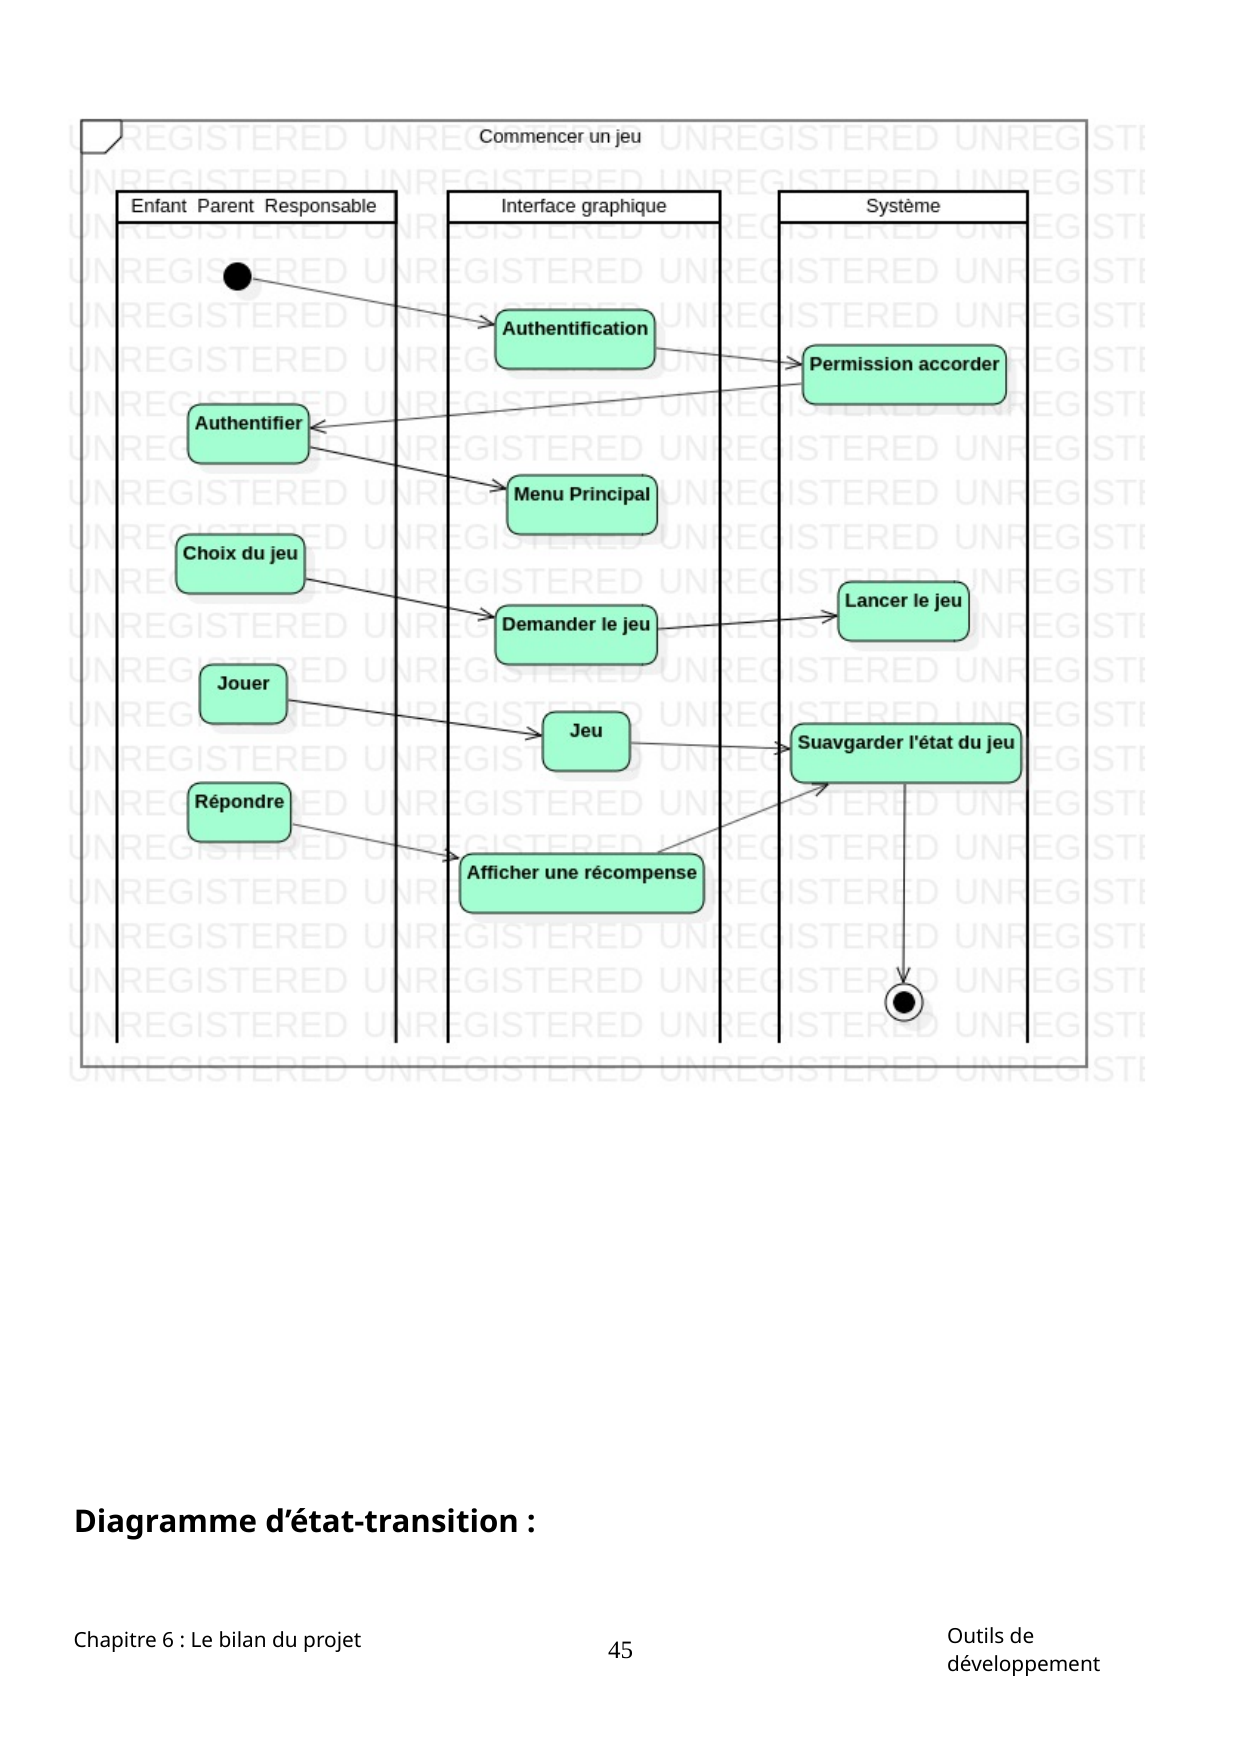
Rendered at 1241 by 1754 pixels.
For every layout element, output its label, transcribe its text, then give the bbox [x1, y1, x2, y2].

picture [67, 107, 1146, 1126]
text Diagramme d’état-transition : [73, 1499, 1167, 1542]
